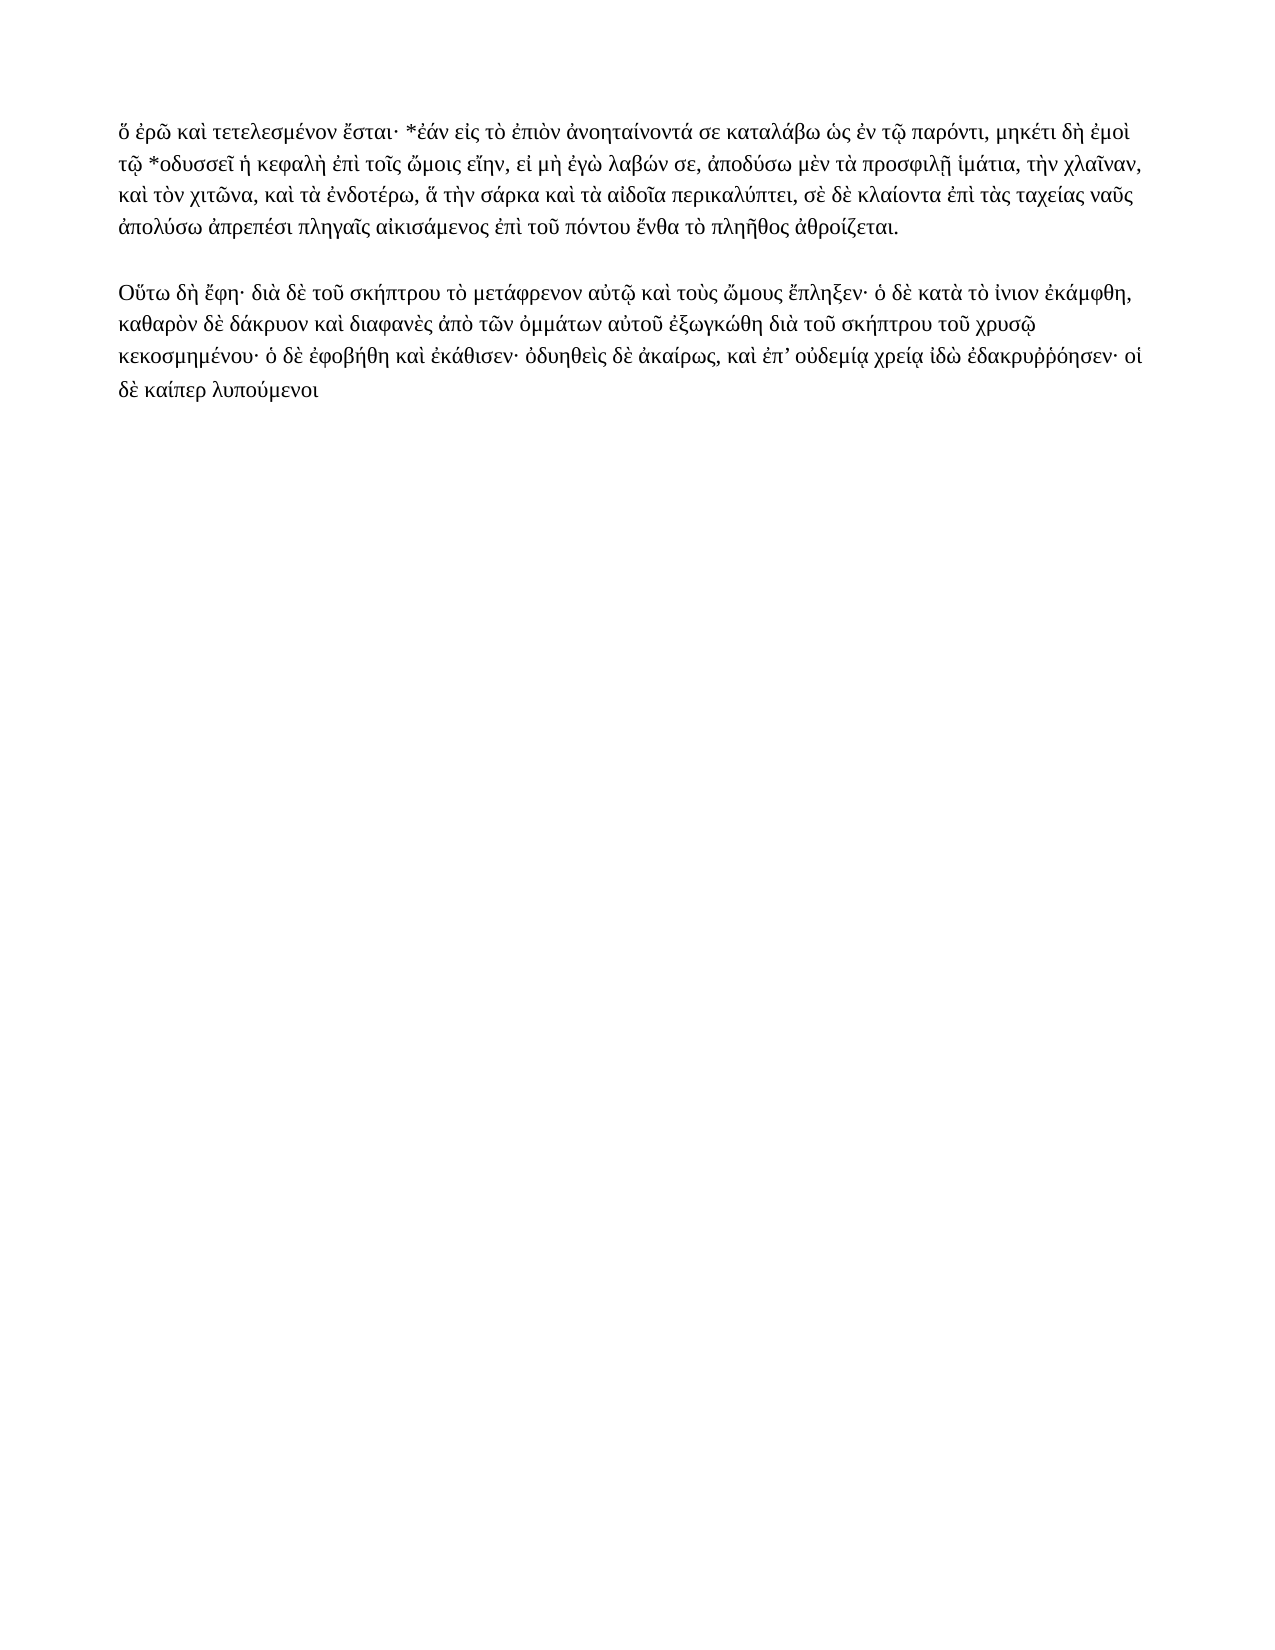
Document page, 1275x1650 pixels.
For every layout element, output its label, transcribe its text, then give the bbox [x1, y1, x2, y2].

text Οὕτω δὴ ἔφη· διὰ δὲ τοῦ σκήπτρου τὸ μετάφρενον αὐτῷ καὶ τοὺς ὤμους ἔπληξεν· ὁ δὲ κατὰ τὸ ἰνιον ἐκάμφθη, καθαρὸν δὲ δάκρυον καὶ διαφανὲς ἀπὸ τῶν ὀμμάτων αὐτοῦ ἐξωγκώθη διὰ τοῦ σκήπτρου τοῦ χρυσῷ κεκοσμημένου· ὁ δὲ ἐφοβήθη καὶ ἐκάθισεν· ὀδυηθεὶς δὲ ἀκαίρως, καὶ ἐπ’ οὐδεμίᾳ χρείᾳ ἰδὼ ἐδακρυῤῥόησεν· οἱ δὲ καίπερ λυπούμενοι [118, 279, 1157, 403]
text ὅ ἐρῶ καὶ τετελεσμένον ἔσται· *ἐάν εἰς τὸ ἐπιὸν ἀνοηταίνοντά σε καταλάβω ὡς ἐν τῷ παρόντι, μηκέτι δὴ ἐμοὶ τῷ *οδυσσεῖ ἡ κεφαλὴ ἐπὶ τοῖς ὤμοις εἴην, εἰ μὴ ἐγὼ λαβών σε, ἀποδύσω μὲν τὰ προσφιλῇ ἱμάτια, τὴν χλαῖναν, καὶ τὸν χιτῶνα, καὶ τὰ ἐνδοτέρω, ἅ τὴν σάρκα καὶ τὰ αἰδοῖα περικαλύπτει, σὲ δὲ κλαίοντα ἐπὶ τὰς ταχείας ναῦς ἀπολύσω ἀπρεπέσι πληγαῖς αἰκισάμενος ἐπὶ τοῦ πόντου ἔνθα τὸ πληῆθος ἀθροίζεται. [118, 118, 1157, 239]
